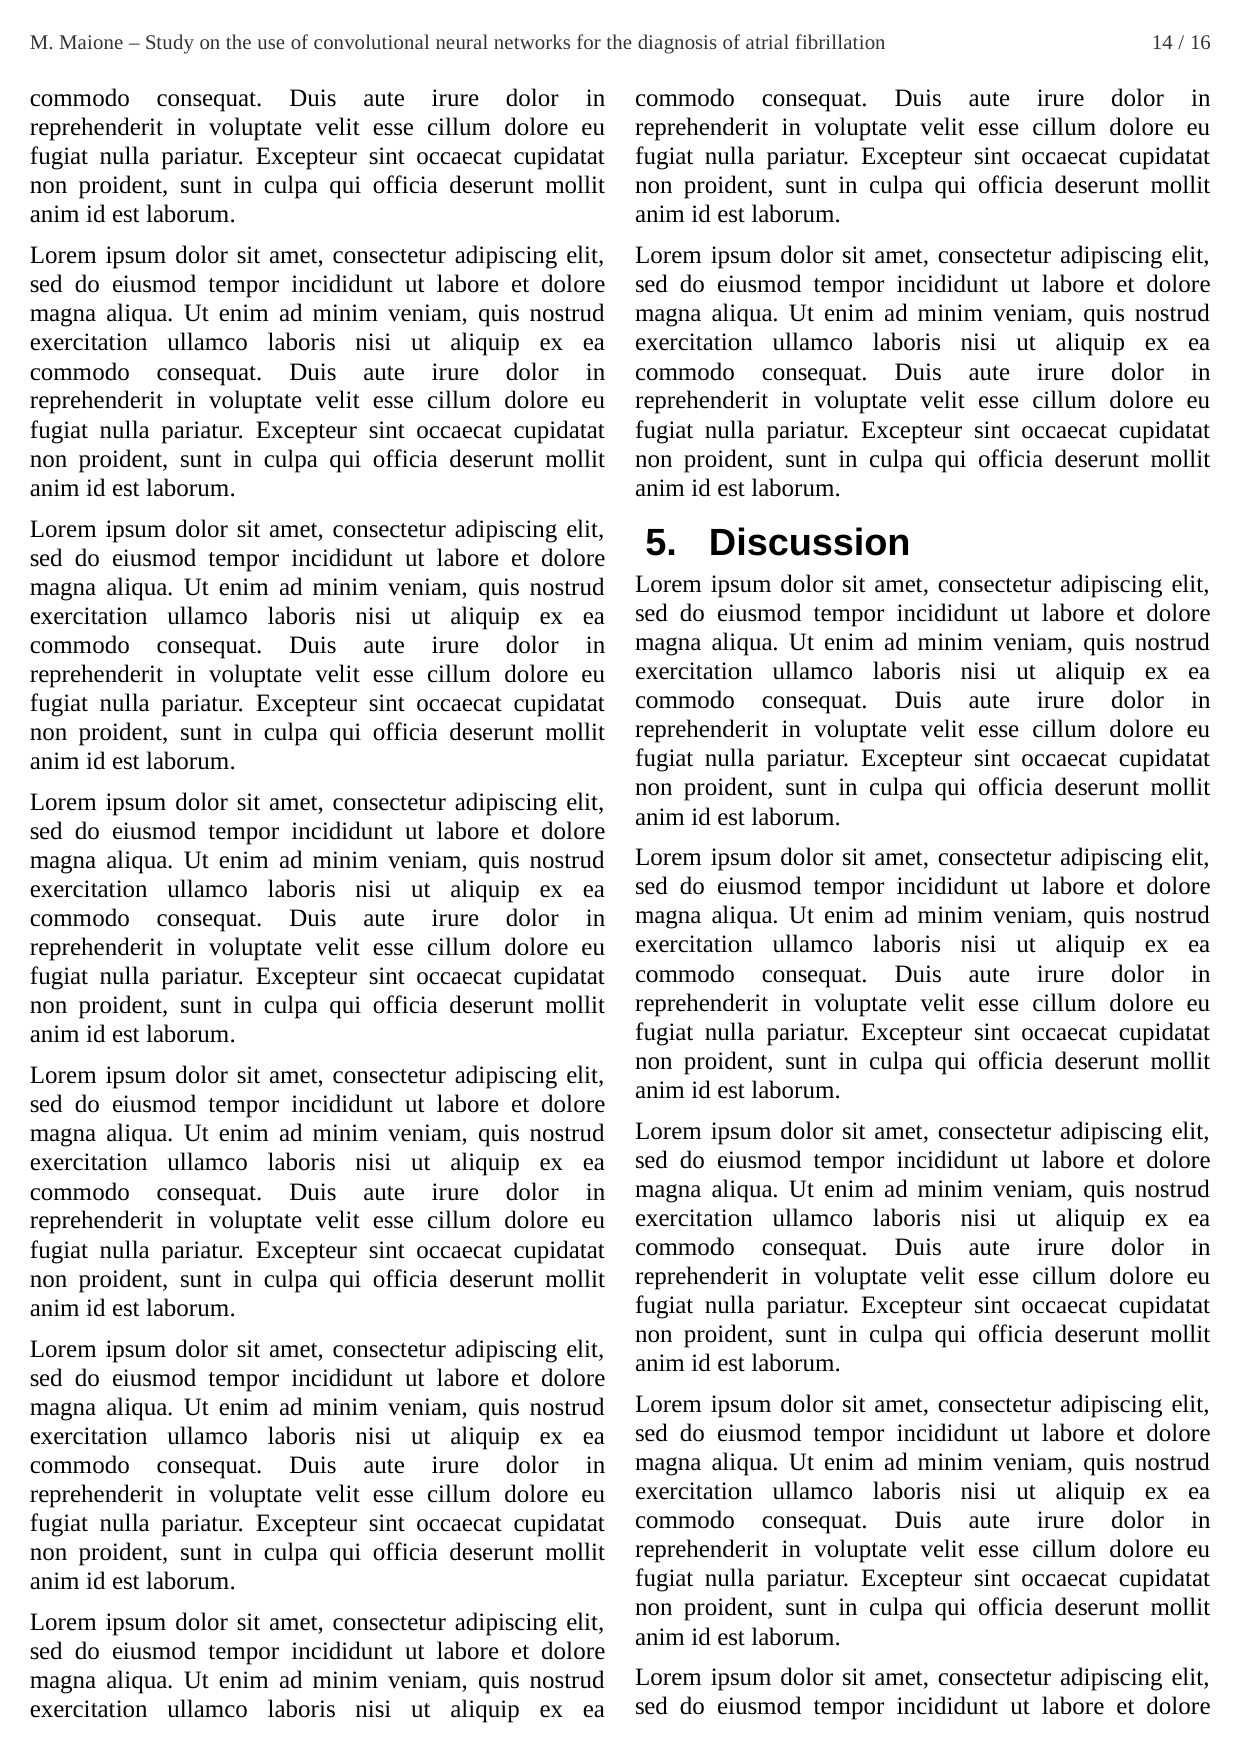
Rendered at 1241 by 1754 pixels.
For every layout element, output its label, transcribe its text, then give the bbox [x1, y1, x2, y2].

text Lorem ipsum dolor sit amet, consectetur adipiscing elit, sed do eiusmod tempor incididunt ut labore et dolore magna aliqua. Ut enim ad minim veniam, quis nostrud exercitation ullamco laboris nisi ut aliquip ex ea commodo consequat. Duis aute irure dolor in reprehenderit in voluptate velit esse cillum dolore eu fugiat nulla pariatur. Excepteur sint occaecat cupidatat non proident, sunt in culpa qui officia deserunt mollit anim id est laborum. [635, 569, 1211, 830]
text commodo consequat. Duis aute irure dolor in reprehenderit in voluptate velit esse cillum dolore eu fugiat nulla pariatur. Excepteur sint occaecat cupidatat non proident, sunt in culpa qui officia deserunt mollit anim id est laborum. [29, 83, 605, 228]
text Lorem ipsum dolor sit amet, consectetur adipiscing elit, sed do eiusmod tempor incididunt ut labore et dolore magna aliqua. Ut enim ad minim veniam, quis nostrud exercitation ullamco laboris nisi ut aliquip ex ea commodo consequat. Duis aute irure dolor in reprehenderit in voluptate velit esse cillum dolore eu fugiat nulla pariatur. Excepteur sint occaecat cupidatat non proident, sunt in culpa qui officia deserunt mollit anim id est laborum. [29, 240, 605, 502]
text Lorem ipsum dolor sit amet, consectetur adipiscing elit, sed do eiusmod tempor incididunt ut labore et dolore magna aliqua. Ut enim ad minim veniam, quis nostrud exercitation ullamco laboris nisi ut aliquip ex ea commodo consequat. Duis aute irure dolor in reprehenderit in voluptate velit esse cillum dolore eu fugiat nulla pariatur. Excepteur sint occaecat cupidatat non proident, sunt in culpa qui officia deserunt mollit anim id est laborum. [635, 1389, 1211, 1650]
text Lorem ipsum dolor sit amet, consectetur adipiscing elit, sed do eiusmod tempor incididunt ut labore et dolore magna aliqua. Ut enim ad minim veniam, quis nostrud exercitation ullamco laboris nisi ut aliquip ex ea commodo consequat. Duis aute irure dolor in reprehenderit in voluptate velit esse cillum dolore eu fugiat nulla pariatur. Excepteur sint occaecat cupidatat non proident, sunt in culpa qui officia deserunt mollit anim id est laborum. [29, 513, 605, 775]
text Lorem ipsum dolor sit amet, consectetur adipiscing elit, sed do eiusmod tempor incididunt ut labore et dolore [635, 1662, 1211, 1720]
text Lorem ipsum dolor sit amet, consectetur adipiscing elit, sed do eiusmod tempor incididunt ut labore et dolore magna aliqua. Ut enim ad minim veniam, quis nostrud exercitation ullamco laboris nisi ut aliquip ex ea commodo consequat. Duis aute irure dolor in reprehenderit in voluptate velit esse cillum dolore eu fugiat nulla pariatur. Excepteur sint occaecat cupidatat non proident, sunt in culpa qui officia deserunt mollit anim id est laborum. [635, 240, 1211, 502]
text Lorem ipsum dolor sit amet, consectetur adipiscing elit, sed do eiusmod tempor incididunt ut labore et dolore magna aliqua. Ut enim ad minim veniam, quis nostrud exercitation ullamco laboris nisi ut aliquip ex ea commodo consequat. Duis aute irure dolor in reprehenderit in voluptate velit esse cillum dolore eu fugiat nulla pariatur. Excepteur sint occaecat cupidatat non proident, sunt in culpa qui officia deserunt mollit anim id est laborum. [635, 842, 1211, 1104]
text Lorem ipsum dolor sit amet, consectetur adipiscing elit, sed do eiusmod tempor incididunt ut labore et dolore magna aliqua. Ut enim ad minim veniam, quis nostrud exercitation ullamco laboris nisi ut aliquip ex ea commodo consequat. Duis aute irure dolor in reprehenderit in voluptate velit esse cillum dolore eu fugiat nulla pariatur. Excepteur sint occaecat cupidatat non proident, sunt in culpa qui officia deserunt mollit anim id est laborum. [29, 787, 605, 1048]
subtitle Discussion [635, 519, 1211, 563]
text Lorem ipsum dolor sit amet, consectetur adipiscing elit, sed do eiusmod tempor incididunt ut labore et dolore magna aliqua. Ut enim ad minim veniam, quis nostrud exercitation ullamco laboris nisi ut aliquip ex ea commodo consequat. Duis aute irure dolor in reprehenderit in voluptate velit esse cillum dolore eu fugiat nulla pariatur. Excepteur sint occaecat cupidatat non proident, sunt in culpa qui officia deserunt mollit anim id est laborum. [29, 1060, 605, 1322]
text Lorem ipsum dolor sit amet, consectetur adipiscing elit, sed do eiusmod tempor incididunt ut labore et dolore magna aliqua. Ut enim ad minim veniam, quis nostrud exercitation ullamco laboris nisi ut aliquip ex ea [29, 1607, 605, 1723]
text Lorem ipsum dolor sit amet, consectetur adipiscing elit, sed do eiusmod tempor incididunt ut labore et dolore magna aliqua. Ut enim ad minim veniam, quis nostrud exercitation ullamco laboris nisi ut aliquip ex ea commodo consequat. Duis aute irure dolor in reprehenderit in voluptate velit esse cillum dolore eu fugiat nulla pariatur. Excepteur sint occaecat cupidatat non proident, sunt in culpa qui officia deserunt mollit anim id est laborum. [29, 1333, 605, 1595]
text commodo consequat. Duis aute irure dolor in reprehenderit in voluptate velit esse cillum dolore eu fugiat nulla pariatur. Excepteur sint occaecat cupidatat non proident, sunt in culpa qui officia deserunt mollit anim id est laborum. [635, 83, 1211, 228]
text Lorem ipsum dolor sit amet, consectetur adipiscing elit, sed do eiusmod tempor incididunt ut labore et dolore magna aliqua. Ut enim ad minim veniam, quis nostrud exercitation ullamco laboris nisi ut aliquip ex ea commodo consequat. Duis aute irure dolor in reprehenderit in voluptate velit esse cillum dolore eu fugiat nulla pariatur. Excepteur sint occaecat cupidatat non proident, sunt in culpa qui officia deserunt mollit anim id est laborum. [635, 1116, 1211, 1377]
